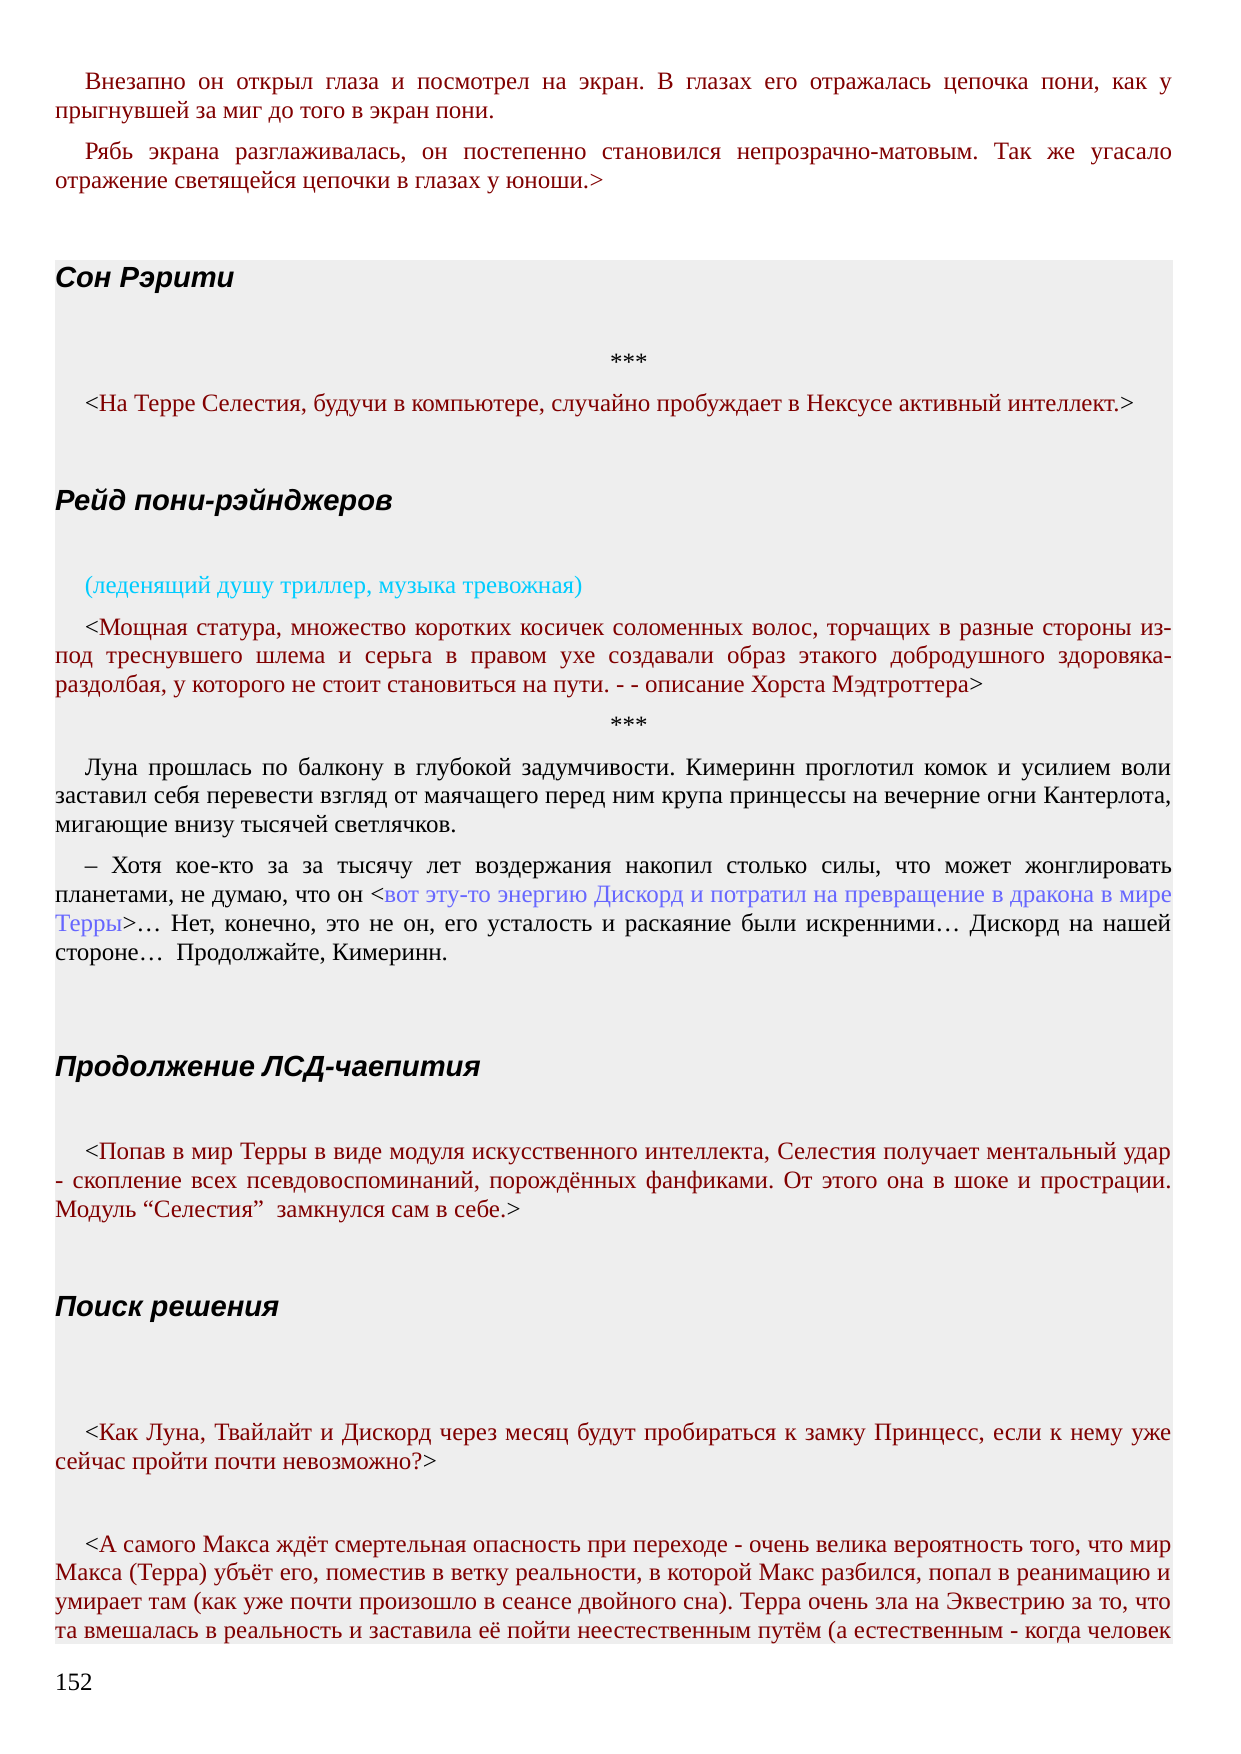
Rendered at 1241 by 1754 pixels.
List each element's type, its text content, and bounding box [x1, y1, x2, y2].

text Рябь экрана разглаживалась, он постепенно становился непрозрачно-матовым. Так же угасало отражение светящейся цепочки в глазах у юноши.> [55, 136, 1173, 193]
subtitle Продолжение ЛСД-чаепития [55, 1049, 1173, 1083]
subtitle Рейд пони-рэйнджеров [55, 483, 1173, 517]
text Луна прошлась по балкону в глубокой задумчивости. Кимеринн проглотил комок и усилием воли заставил себя перевести взгляд от маячащего перед ним крупа принцессы на вечерние огни Кантерлота, мигающие внизу тысячей светлячков. [55, 752, 1173, 838]
text (леденящий душу триллер, музыка тревожная) [55, 571, 1173, 599]
text Внезапно он открыл глаза и посмотрел на экран. В глазах его отражалась цепочка пони, как у прыгнувшей за миг до того в экран пони. [55, 66, 1173, 123]
text *** [55, 711, 1173, 739]
text – Хотя кое-кто за за тысячу лет воздержания накопил столько силы, что может жонглировать планетами, не думаю, что он <вот эту-то энергию Дискорд и потратил на превращение в дракона в мире Терры>… Нет, конечно, это не он, его усталость и раскаяние были искренними… Дискорд на нашей стороне… Продолжайте, Кимеринн. [55, 851, 1173, 966]
text <А самого Макса ждёт смертельная опасность при переходе - очень велика вероятность того, что мир Макса (Терра) убъёт его, поместив в ветку реальности, в которой Макс разбился, попал в реанимацию и умирает там (как уже почти произошло в сеансе двойного сна). Терра очень зла на Эквестрию за то, что та вмешалась в реальность и заставила её пойти неестественным путём (а естественным - когда человек [55, 1529, 1173, 1644]
text *** [55, 347, 1173, 376]
text <Попав в мир Терры в виде модуля искусственного интеллекта, Селестия получает ментальный удар - скопление всех псевдовоспоминаний, порождённых фанфиками. От этого она в шоке и прострации. Модуль “Селестия” замкнулся сам в себе.> [55, 1136, 1173, 1223]
subtitle Сон Рэрити [55, 260, 1173, 293]
subtitle Поиск решения [55, 1289, 1173, 1322]
text <Как Луна, Твайлайт и Дискорд через месяц будут пробираться к замку Принцесс, если к нему уже сейчас пройти почти невозможно?> [55, 1417, 1173, 1475]
text <Мощная статура, множество коротких косичек соломенных волос, торчащих в разные стороны из-под треснувшего шлема и серьга в правом ухе создавали образ этакого добродушного здоровяка-раздолбая, у которого не стоит становиться на пути. - - описание Хорста Мэдтроттера> [55, 612, 1173, 698]
text <На Терре Селестия, будучи в компьютере, случайно пробуждает в Нексусе активный интеллект.> [55, 388, 1173, 417]
